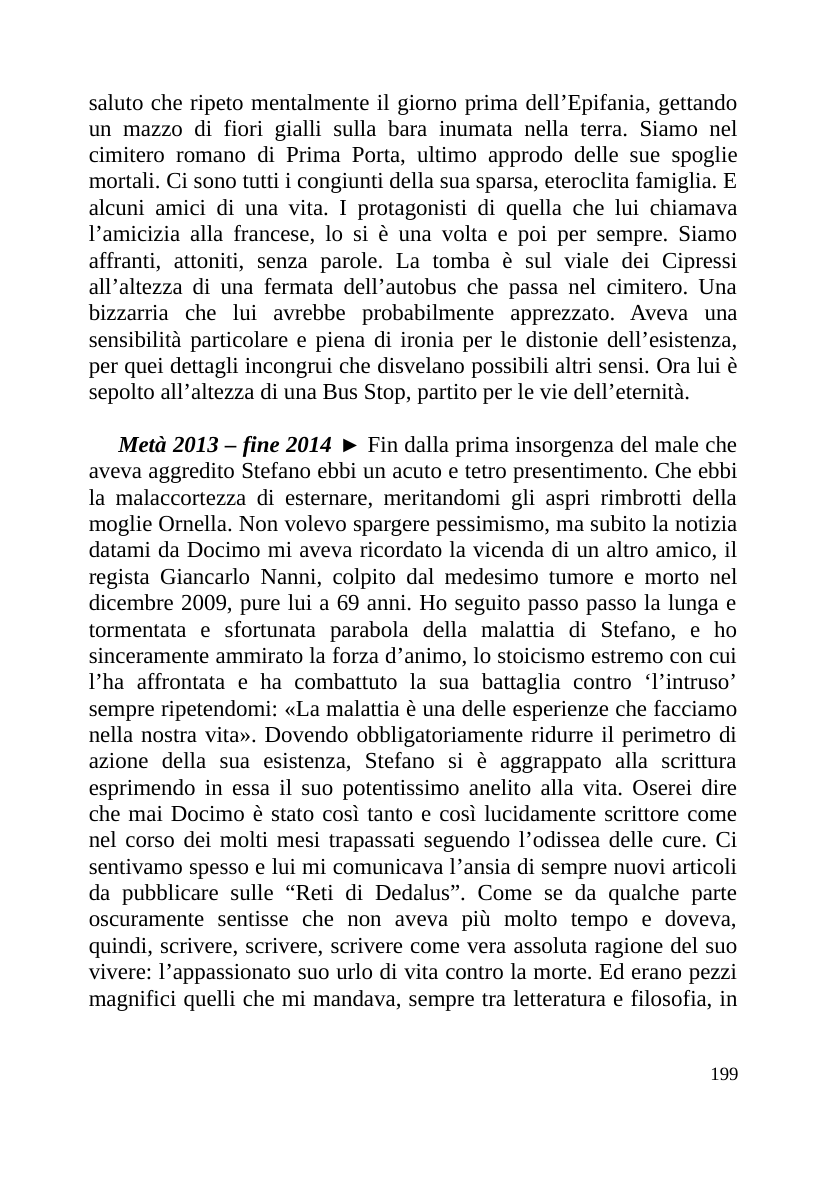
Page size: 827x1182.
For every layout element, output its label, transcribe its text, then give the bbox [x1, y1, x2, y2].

text Metà 2013 – fine 2014 ► Fin dalla prima insorgenza del male che aveva aggredito Stefano ebbi un acuto e tetro presentimento. Che ebbi la malaccortezza di esternare, meritandomi gli aspri rimbrotti della moglie Ornella. Non volevo spargere pessimismo, ma subito la notizia datami da Docimo mi aveva ricordato la vicenda di un altro amico, il regista Giancarlo Nanni, colpito dal medesimo tumore e morto nel dicembre 2009, pure lui a 69 anni. Ho seguito passo passo la lunga e tormentata e sfortunata parabola della malattia di Stefano, e ho sinceramente ammirato la forza d’animo, lo stoicismo estremo con cui l’ha affrontata e ha combattuto la sua battaglia contro ‘l’intruso’ sempre ripetendomi: «La malattia è una delle esperienze che facciamo nella nostra vita». Dovendo obbligatoriamente ridurre il perimetro di azione della sua esistenza, Stefano si è aggrappato alla scrittura esprimendo in essa il suo potentissimo anelito alla vita. Oserei dire che mai Docimo è stato così tanto e così lucidamente scrittore come nel corso dei molti mesi trapassati seguendo l’odissea delle cure. Ci sentivamo spesso e lui mi comunicava l’ansia di sempre nuovi articoli da pubblicare sulle “Reti di Dedalus”. Come se da qualche parte oscuramente sentisse che non aveva più molto tempo e doveva, quindi, scrivere, scrivere, scrivere come vera assoluta ragione del suo vivere: l’appassionato suo urlo di vita contro la morte. Ed erano pezzi magnifici quelli che mi mandava, sempre tra letteratura e filosofia, in [88, 431, 738, 1011]
text saluto che ripeto mentalmente il giorno prima dell’Epifania, gettando un mazzo di fiori gialli sulla bara inumata nella terra. Siamo nel cimitero romano di Prima Porta, ultimo approdo delle sue spoglie mortali. Ci sono tutti i congiunti della sua sparsa, eteroclita famiglia. E alcuni amici di una vita. I protagonisti di quella che lui chiamava l’amicizia alla francese, lo si è una volta e poi per sempre. Siamo affranti, attoniti, senza parole. La tomba è sul viale dei Cipressi all’altezza di una fermata dell’autobus che passa nel cimitero. Una bizzarria che lui avrebbe probabilmente apprezzato. Aveva una sensibilità particolare e piena di ironia per le distonie dell’esistenza, per quei dettagli incongrui che disvelano possibili altri sensi. Ora lui è sepolto all’altezza di una Bus Stop, partito per le vie dell’eternità. [88, 88, 738, 405]
